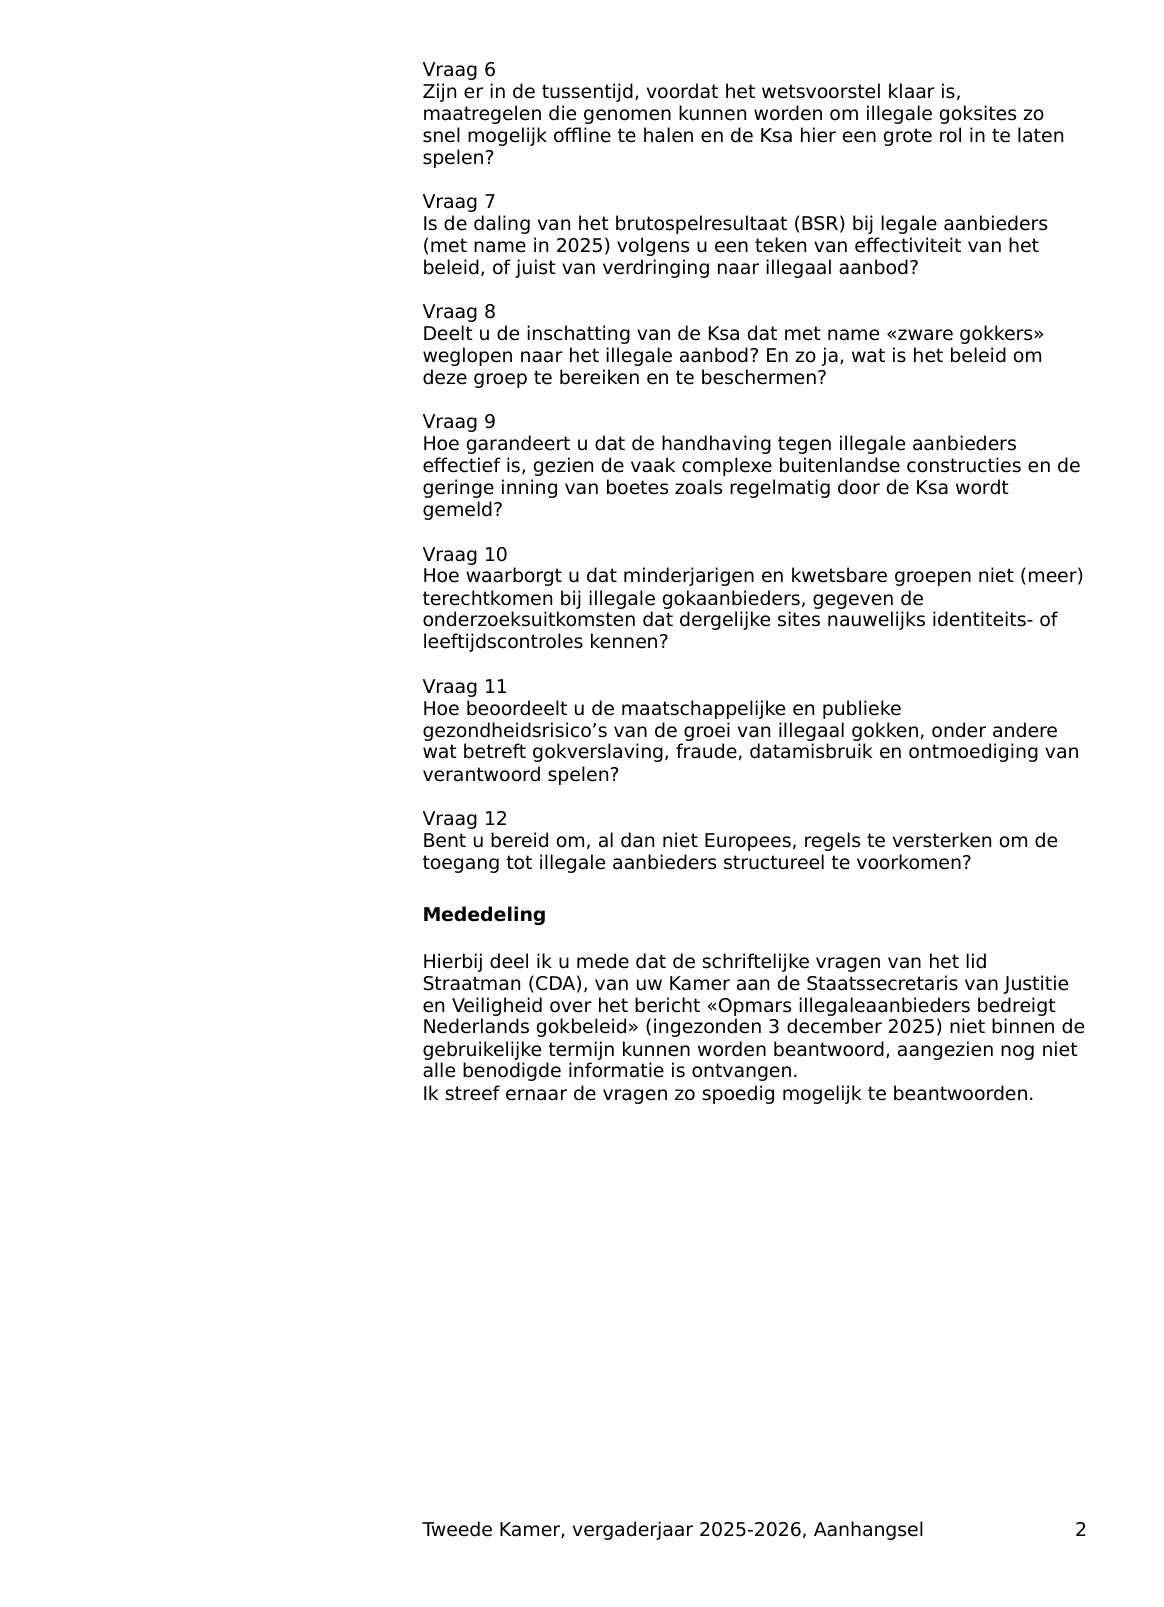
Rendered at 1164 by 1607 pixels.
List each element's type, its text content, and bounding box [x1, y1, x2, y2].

text Vraag 9 [422, 411, 1087, 433]
text Zijn er in de tussentijd, voordat het wetsvoorstel klaar is, maatregelen die genomen kunnen worden om illegale goksites zo snel mogelijk offline te halen en de Ksa hier een grote rol in te laten spelen? [422, 81, 1087, 169]
text Vraag 8 [422, 301, 1087, 323]
text Hoe garandeert u dat de handhaving tegen illegale aanbieders effectief is, gezien de vaak complexe buitenlandse constructies en de geringe inning van boetes zoals regelmatig door de Ksa wordt gemeld? [422, 433, 1087, 521]
text Vraag 10 [422, 543, 1087, 565]
text Hierbij deel ik u mede dat de schriftelijke vragen van het lid Straatman (CDA), van uw Kamer aan de Staatssecretaris van Justitie en Veiligheid over het bericht «Opmars illegaleaanbieders bedreigt Nederlands gokbeleid» (ingezonden 3 december 2025) niet binnen de gebruikelijke termijn kunnen worden beantwoord, aangezien nog niet alle benodigde informatie is ontvangen. [422, 951, 1087, 1082]
text Vraag 7 [422, 191, 1087, 213]
text Deelt u de inschatting van de Ksa dat met name «zware gokkers» weglopen naar het illegale aanbod? En zo ja, wat is het beleid om deze groep te bereiken en te beschermen? [422, 323, 1087, 389]
text Vraag 11 [422, 676, 1087, 697]
text Ik streef ernaar de vragen zo spoedig mogelijk te beantwoorden. [422, 1082, 1087, 1104]
text Vraag 12 [422, 808, 1087, 829]
text Hoe beoordeelt u de maatschappelijke en publieke gezondheidsrisico’s van de groei van illegaal gokken, onder andere wat betreft gokverslaving, fraude, datamisbruik en ontmoediging van verantwoord spelen? [422, 697, 1087, 785]
subtitle Mededeling [422, 903, 1087, 926]
text Vraag 6 [422, 59, 1087, 81]
text Bent u bereid om, al dan niet Europees, regels te versterken om de toegang tot illegale aanbieders structureel te voorkomen? [422, 829, 1087, 873]
text Is de daling van het brutospelresultaat (BSR) bij legale aanbieders (met name in 2025) volgens u een teken van effectiviteit van het beleid, of juist van verdringing naar illegaal aanbod? [422, 213, 1087, 279]
text Hoe waarborgt u dat minderjarigen en kwetsbare groepen niet (meer) terechtkomen bij illegale gokaanbieders, gegeven de onderzoeksuitkomsten dat dergelijke sites nauwelijks identiteits- of leeftijdscontroles kennen? [422, 565, 1087, 653]
